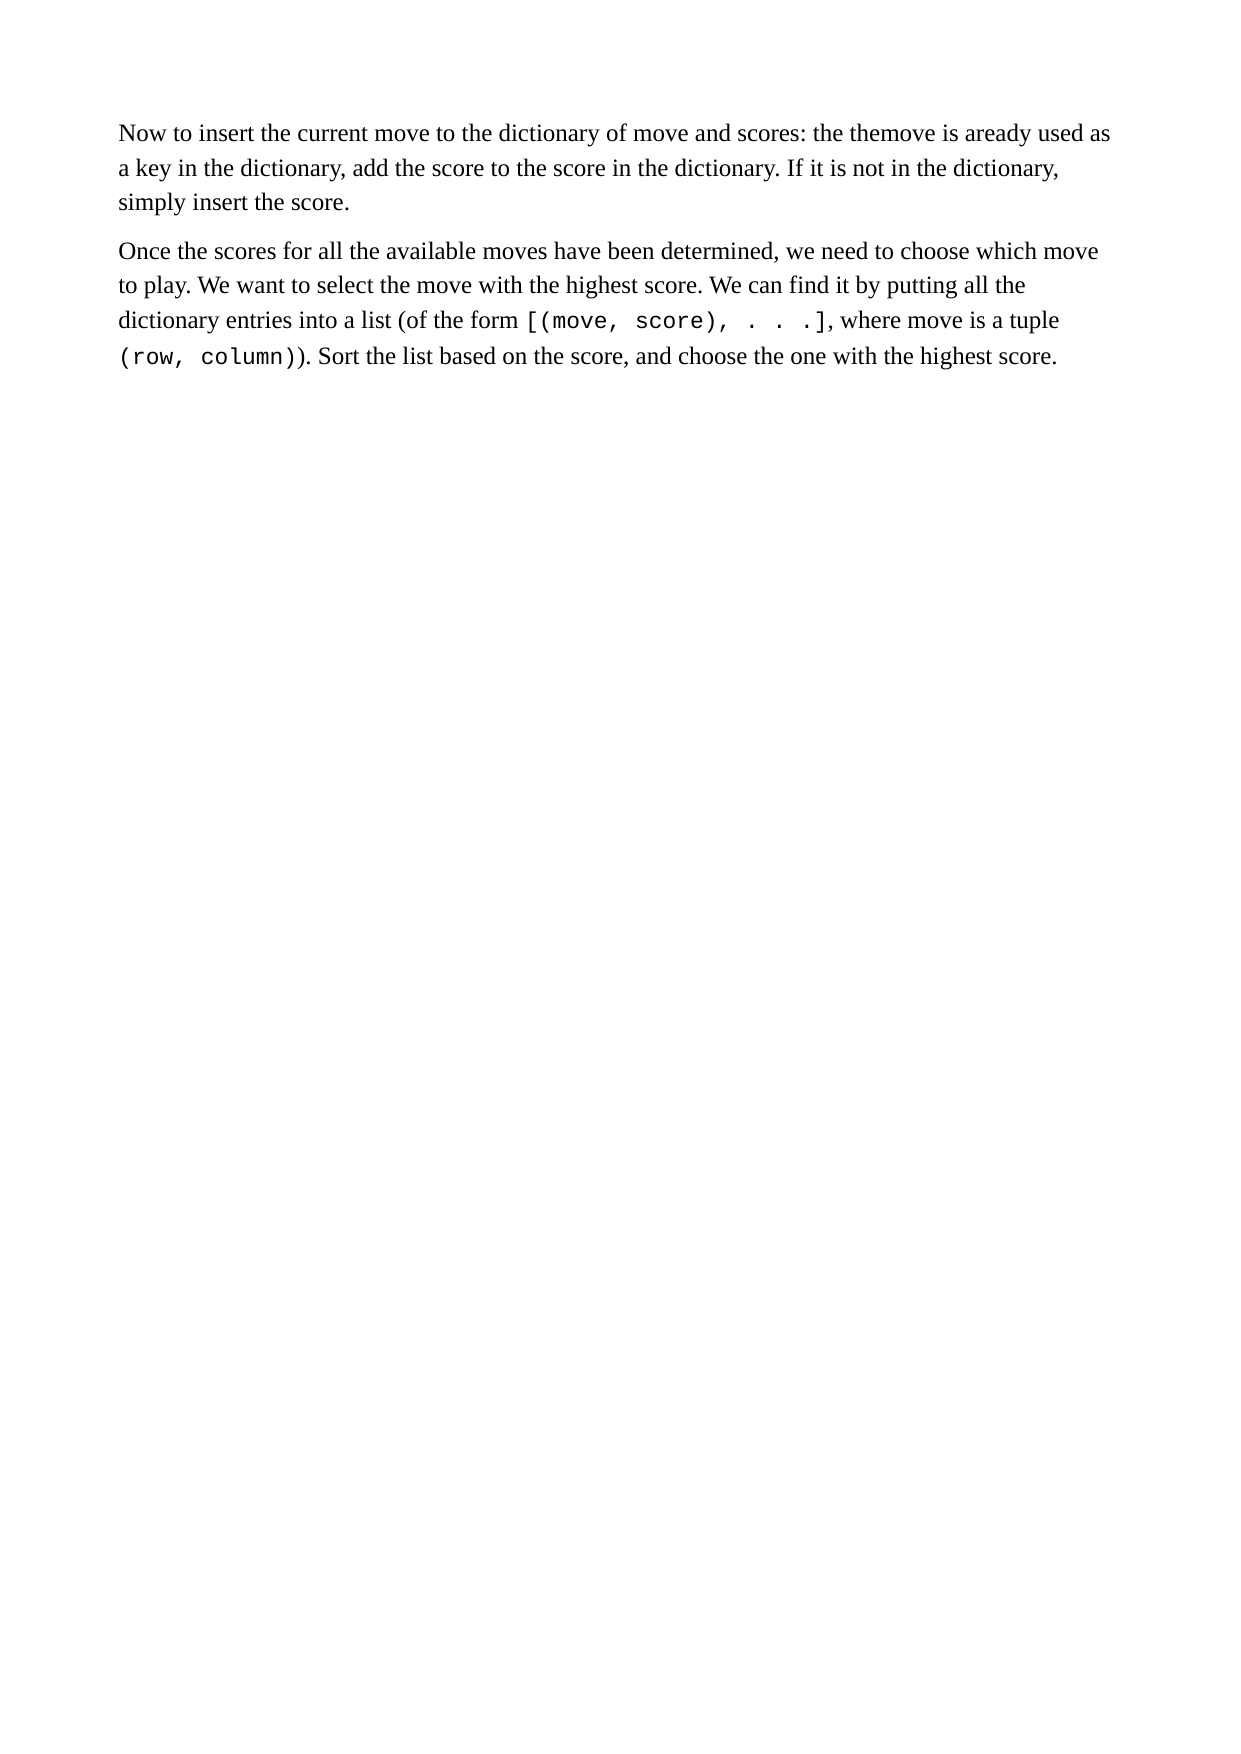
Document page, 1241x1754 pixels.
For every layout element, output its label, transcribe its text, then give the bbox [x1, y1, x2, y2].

text Now to insert the current move to the dictionary of move and scores: the themove is aready used as a key in the dictionary, add the score to the score in the dictionary. If it is not in the dictionary, simply insert the score. [118, 118, 1122, 216]
text Once the scores for all the available moves have been determined, we need to choose which move to play. We want to select the move with the highest score. We can find it by putting all the dictionary entries into a list (of the form [(move, score), . . .], where move is a tuple (row, column)). Sort the list based on the score, and choose the one with the highest score. [118, 236, 1122, 371]
